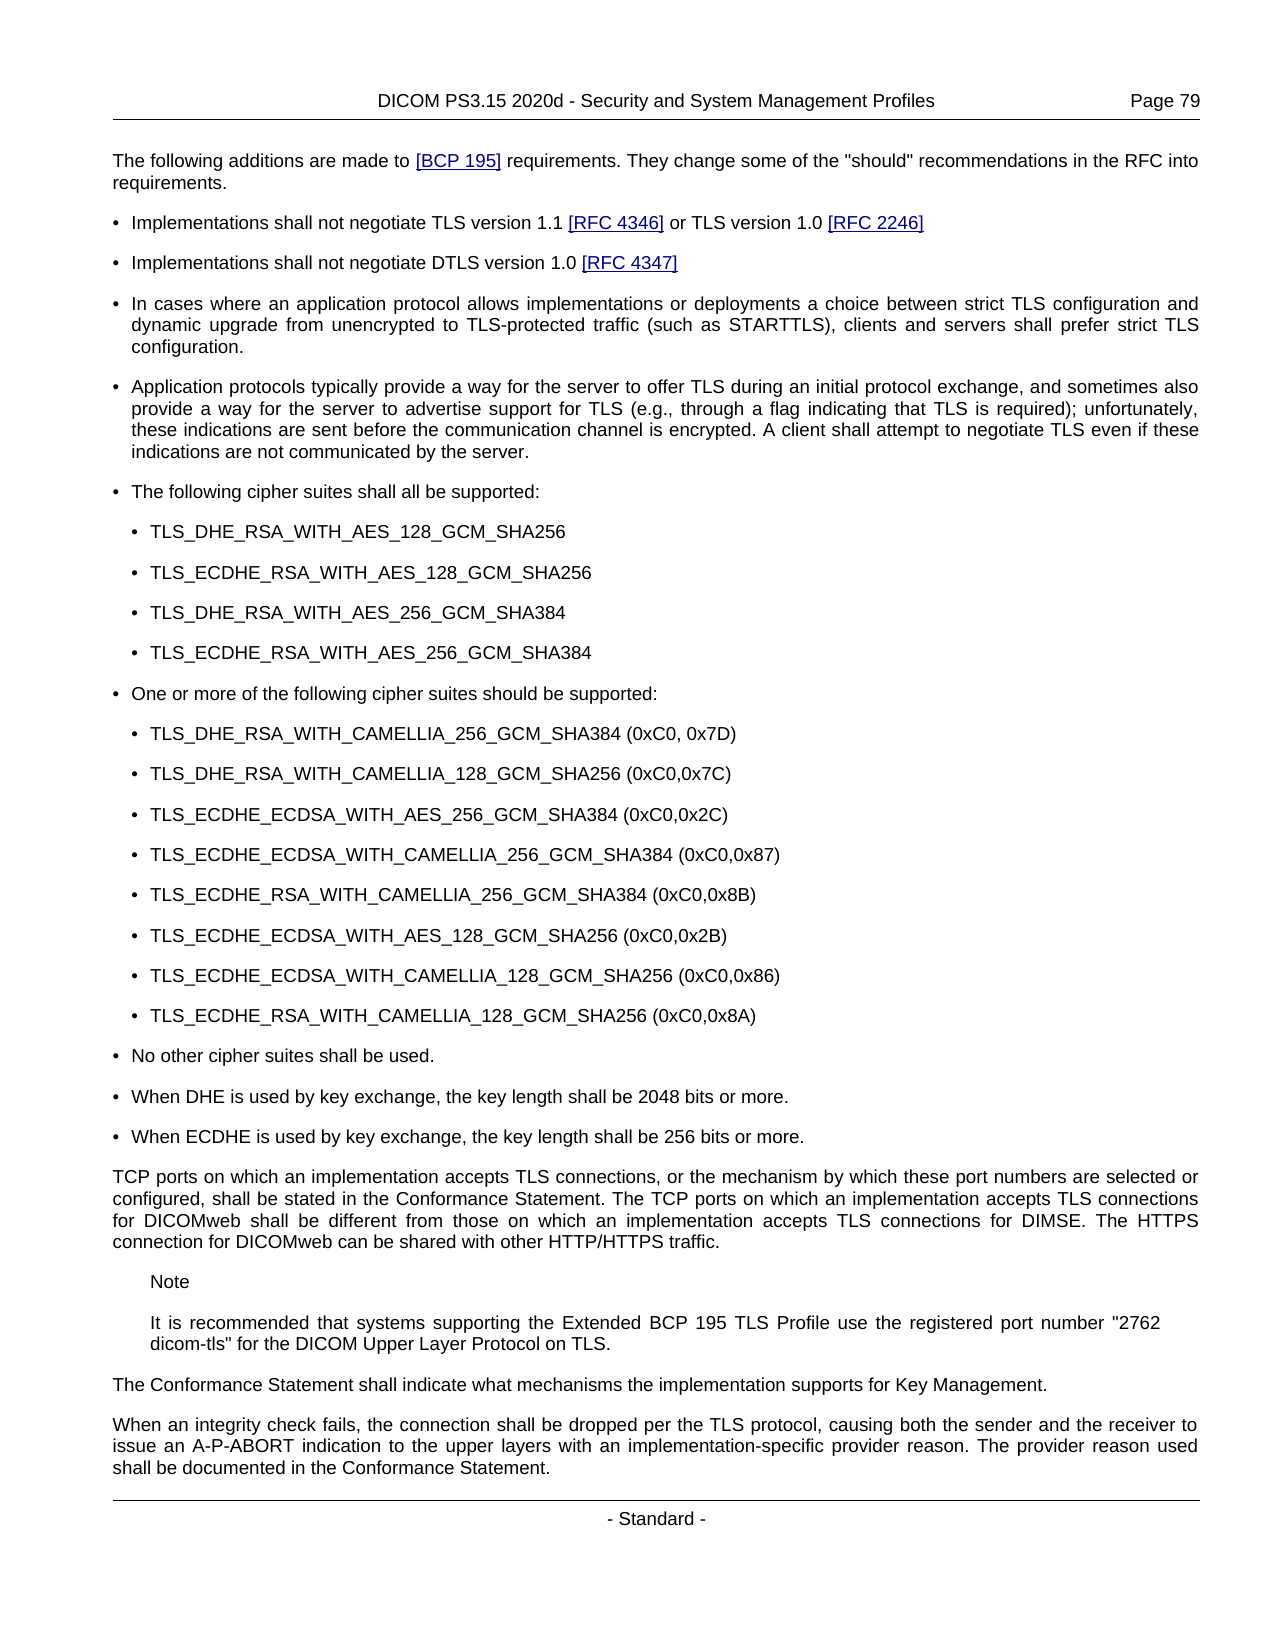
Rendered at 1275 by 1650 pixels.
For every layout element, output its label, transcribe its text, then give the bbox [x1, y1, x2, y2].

text • TLS_ECDHE_ECDSA_WITH_CAMELLIA_256_GCM_SHA384 (0xC0,0x87) [131, 844, 1200, 865]
text The Conformance Statement shall indicate what mechanisms the implementation supports for Key Management. [112, 1373, 1200, 1395]
text • TLS_DHE_RSA_WITH_AES_256_GCM_SHA384 [131, 602, 1200, 623]
text It is recommended that systems supporting the Extended BCP 195 TLS Profile use the registered port number "2762 dicom-tls" for the DICOM Upper Layer Protocol on TLS. [150, 1312, 1162, 1355]
text When an integrity check fails, the connection shall be dropped per the TLS protocol, causing both the sender and the receiver to issue an A-P-ABORT indication to the upper layers with an implementation-specific provider reason. The provider reason used shall be documented in the Conformance Statement. [112, 1414, 1200, 1478]
text • TLS_ECDHE_RSA_WITH_AES_256_GCM_SHA384 [131, 642, 1200, 664]
text TCP ports on which an implementation accepts TLS connections, or the mechanism by which these port numbers are selected or configured, shall be stated in the Conformance Statement. The TCP ports on which an implementation accepts TLS connections for DICOMweb shall be different from those on which an implementation accepts TLS connections for DIMSE. The HTTPS connection for DICOMweb can be shared with other HTTP/HTTPS traffic. [112, 1166, 1200, 1252]
text • TLS_ECDHE_RSA_WITH_AES_128_GCM_SHA256 [131, 562, 1200, 583]
text • TLS_DHE_RSA_WITH_CAMELLIA_128_GCM_SHA256 (0xC0,0x7C) [131, 763, 1200, 785]
text • TLS_DHE_RSA_WITH_CAMELLIA_256_GCM_SHA384 (0xC0, 0x7D) [131, 723, 1200, 744]
text • When ECDHE is used by key exchange, the key length shall be 256 bits or more. [112, 1126, 1200, 1147]
text • The following cipher suites shall all be supported: [112, 481, 1200, 502]
text Note [150, 1271, 1162, 1293]
text • TLS_ECDHE_RSA_WITH_CAMELLIA_128_GCM_SHA256 (0xC0,0x8A) [131, 1005, 1200, 1027]
text • TLS_ECDHE_RSA_WITH_CAMELLIA_256_GCM_SHA384 (0xC0,0x8B) [131, 884, 1200, 906]
text • TLS_ECDHE_ECDSA_WITH_CAMELLIA_128_GCM_SHA256 (0xC0,0x86) [131, 965, 1200, 986]
text • TLS_ECDHE_ECDSA_WITH_AES_256_GCM_SHA384 (0xC0,0x2C) [131, 803, 1200, 825]
text • Implementations shall not negotiate TLS version 1.1 [RFC 4346] or TLS version 1.0 [RFC 2246] [112, 212, 1200, 233]
text • When DHE is used by key exchange, the key length shall be 2048 bits or more. [112, 1086, 1200, 1107]
text • Implementations shall not negotiate DTLS version 1.0 [RFC 4347] [112, 252, 1200, 274]
text • Application protocols typically provide a way for the server to offer TLS during an initial protocol exchange, and sometimes also provide a way for the server to advertise support for TLS (e.g., through a flag indicating that TLS is required); unfortunately, these indications are sent before the communication channel is encrypted. A client shall attempt to negotiate TLS even if these indications are not communicated by the server. [112, 376, 1200, 462]
text • One or more of the following cipher suites should be supported: [112, 682, 1200, 704]
text • TLS_ECDHE_ECDSA_WITH_AES_128_GCM_SHA256 (0xC0,0x2B) [131, 924, 1200, 946]
text • In cases where an application protocol allows implementations or deployments a choice between strict TLS configuration and dynamic upgrade from unencrypted to TLS-protected traffic (such as STARTTLS), clients and servers shall prefer strict TLS configuration. [112, 292, 1200, 357]
text • No other cipher suites shall be used. [112, 1045, 1200, 1067]
text The following additions are made to [BCP 195] requirements. They change some of the "should" recommendations in the RFC into requirements. [112, 150, 1200, 193]
text • TLS_DHE_RSA_WITH_AES_128_GCM_SHA256 [131, 521, 1200, 543]
